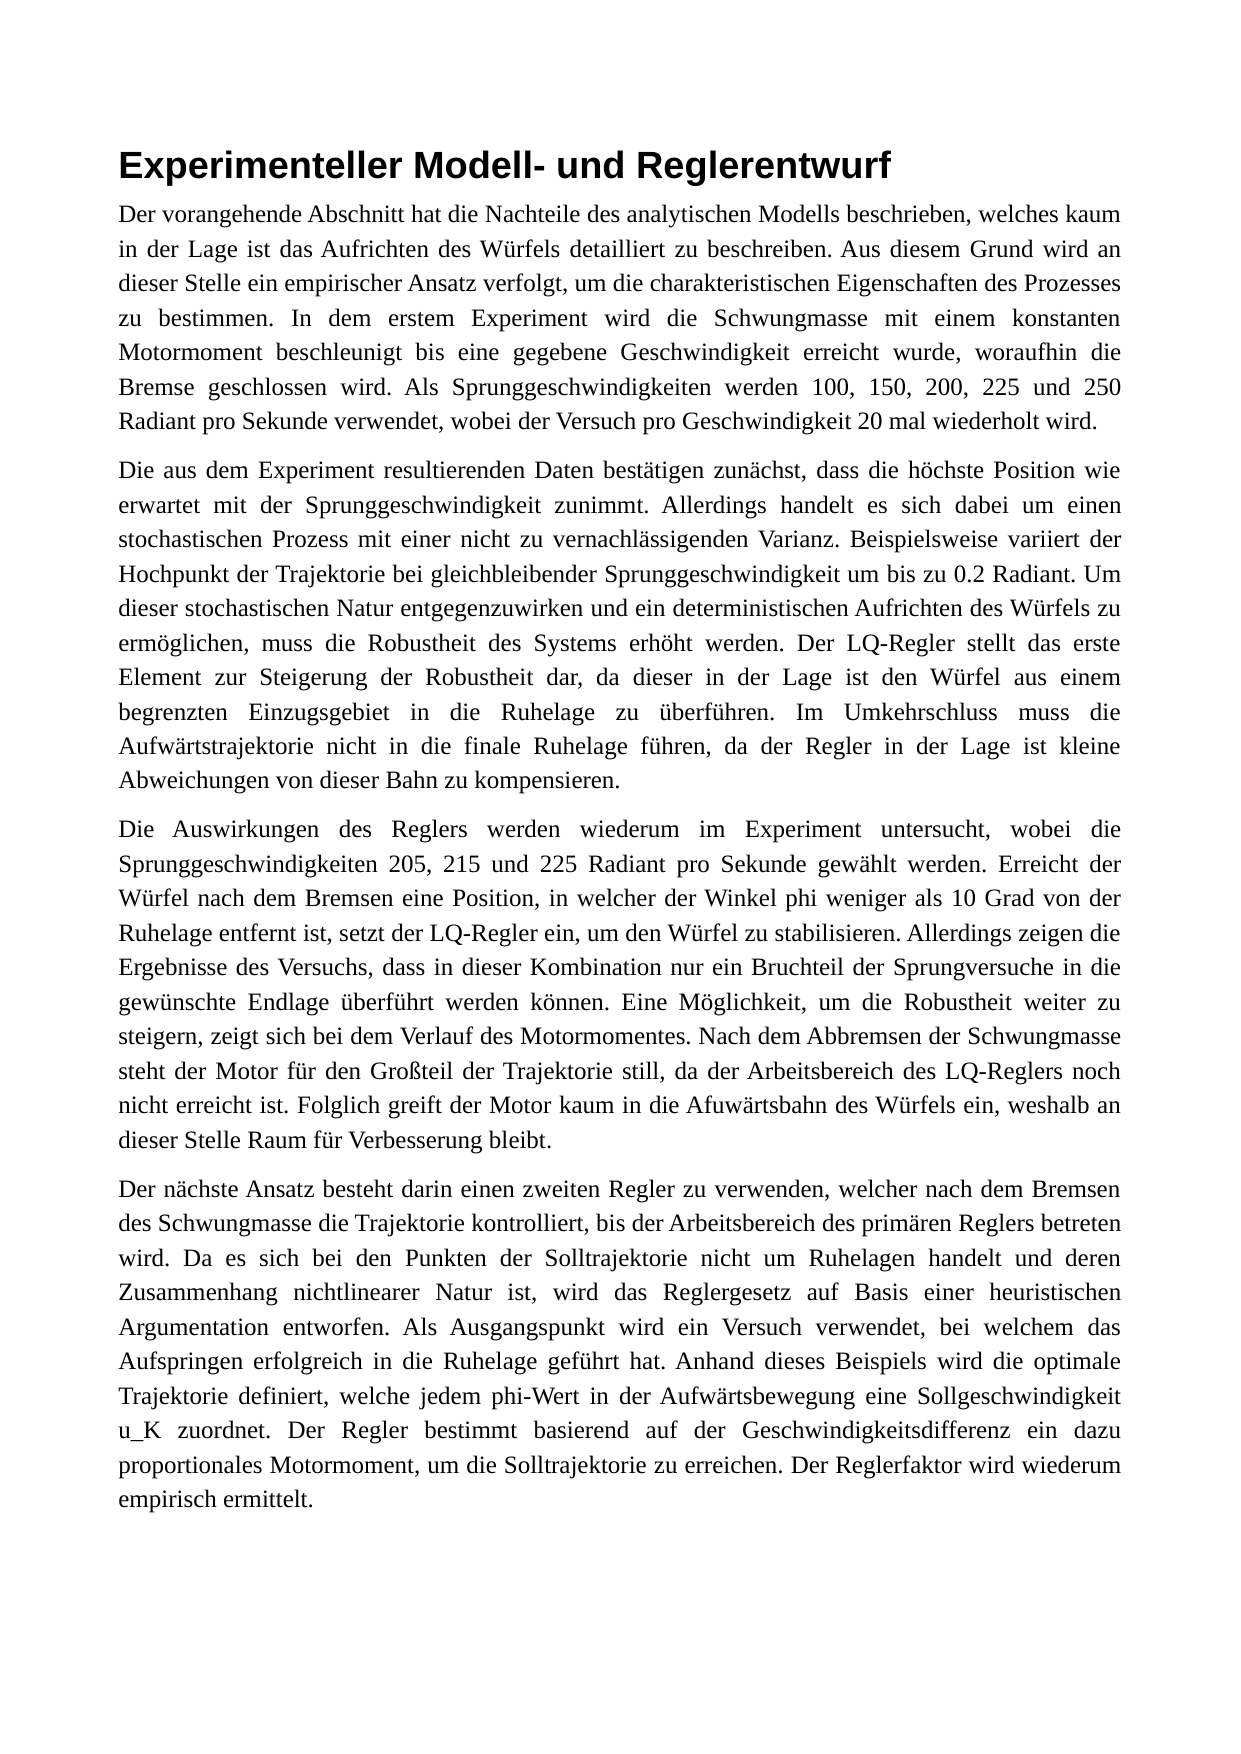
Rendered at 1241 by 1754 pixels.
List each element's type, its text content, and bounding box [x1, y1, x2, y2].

text Die Auswirkungen des Reglers werden wiederum im Experiment untersucht, wobei die Sprunggeschwindigkeiten 205, 215 und 225 Radiant pro Sekunde gewählt werden. Erreicht der Würfel nach dem Bremsen eine Position, in welcher der Winkel phi weniger als 10 Grad von der Ruhelage entfernt ist, setzt der LQ-Regler ein, um den Würfel zu stabilisieren. Allerdings zeigen die Ergebnisse des Versuchs, dass in dieser Kombination nur ein Bruchteil der Sprungversuche in die gewünschte Endlage überführt werden können. Eine Möglichkeit, um die Robustheit weiter zu steigern, zeigt sich bei dem Verlauf des Motormomentes. Nach dem Abbremsen der Schwungmasse steht der Motor für den Großteil der Trajektorie still, da der Arbeitsbereich des LQ-Reglers noch nicht erreicht ist. Folglich greift der Motor kaum in die Afuwärtsbahn des Würfels ein, weshalb an dieser Stelle Raum für Verbesserung bleibt. [118, 814, 1122, 1154]
subtitle Experimenteller Modell- und Reglerentwurf [118, 143, 1122, 187]
text Der vorangehende Abschnitt hat die Nachteile des analytischen Modells beschrieben, welches kaum in der Lage ist das Aufrichten des Würfels detailliert zu beschreiben. Aus diesem Grund wird an dieser Stelle ein empirischer Ansatz verfolgt, um die charakteristischen Eigenschaften des Prozesses zu bestimmen. In dem erstem Experiment wird die Schwungmasse mit einem konstanten Motormoment beschleunigt bis eine gegebene Geschwindigkeit erreicht wurde, woraufhin die Bremse geschlossen wird. Als Sprunggeschwindigkeiten werden 100, 150, 200, 225 und 250 Radiant pro Sekunde verwendet, wobei der Versuch pro Geschwindigkeit 20 mal wiederholt wird. [118, 199, 1122, 435]
text Die aus dem Experiment resultierenden Daten bestätigen zunächst, dass die höchste Position wie erwartet mit der Sprunggeschwindigkeit zunimmt. Allerdings handelt es sich dabei um einen stochastischen Prozess mit einer nicht zu vernachlässigenden Varianz. Beispielsweise variiert der Hochpunkt der Trajektorie bei gleichbleibender Sprunggeschwindigkeit um bis zu 0.2 Radiant. Um dieser stochastischen Natur entgegenzuwirken und ein deterministischen Aufrichten des Würfels zu ermöglichen, muss die Robustheit des Systems erhöht werden. Der LQ-Regler stellt das erste Element zur Steigerung der Robustheit dar, da dieser in der Lage ist den Würfel aus einem begrenzten Einzugsgebiet in die Ruhelage zu überführen. Im Umkehrschluss muss die Aufwärtstrajektorie nicht in die finale Ruhelage führen, da der Regler in der Lage ist kleine Abweichungen von dieser Bahn zu kompensieren. [118, 455, 1122, 794]
text Der nächste Ansatz besteht darin einen zweiten Regler zu verwenden, welcher nach dem Bremsen des Schwungmasse die Trajektorie kontrolliert, bis der Arbeitsbereich des primären Reglers betreten wird. Da es sich bei den Punkten der Solltrajektorie nicht um Ruhelagen handelt und deren Zusammenhang nichtlinearer Natur ist, wird das Reglergesetz auf Basis einer heuristischen Argumentation entworfen. Als Ausgangspunkt wird ein Versuch verwendet, bei welchem das Aufspringen erfolgreich in die Ruhelage geführt hat. Anhand dieses Beispiels wird die optimale Trajektorie definiert, welche jedem phi-Wert in der Aufwärtsbewegung eine Sollgeschwindigkeit u_K zuordnet. Der Regler bestimmt basierend auf der Geschwindigkeitsdifferenz ein dazu proportionales Motormoment, um die Solltrajektorie zu erreichen. Der Reglerfaktor wird wiederum empirisch ermittelt. [118, 1174, 1122, 1513]
